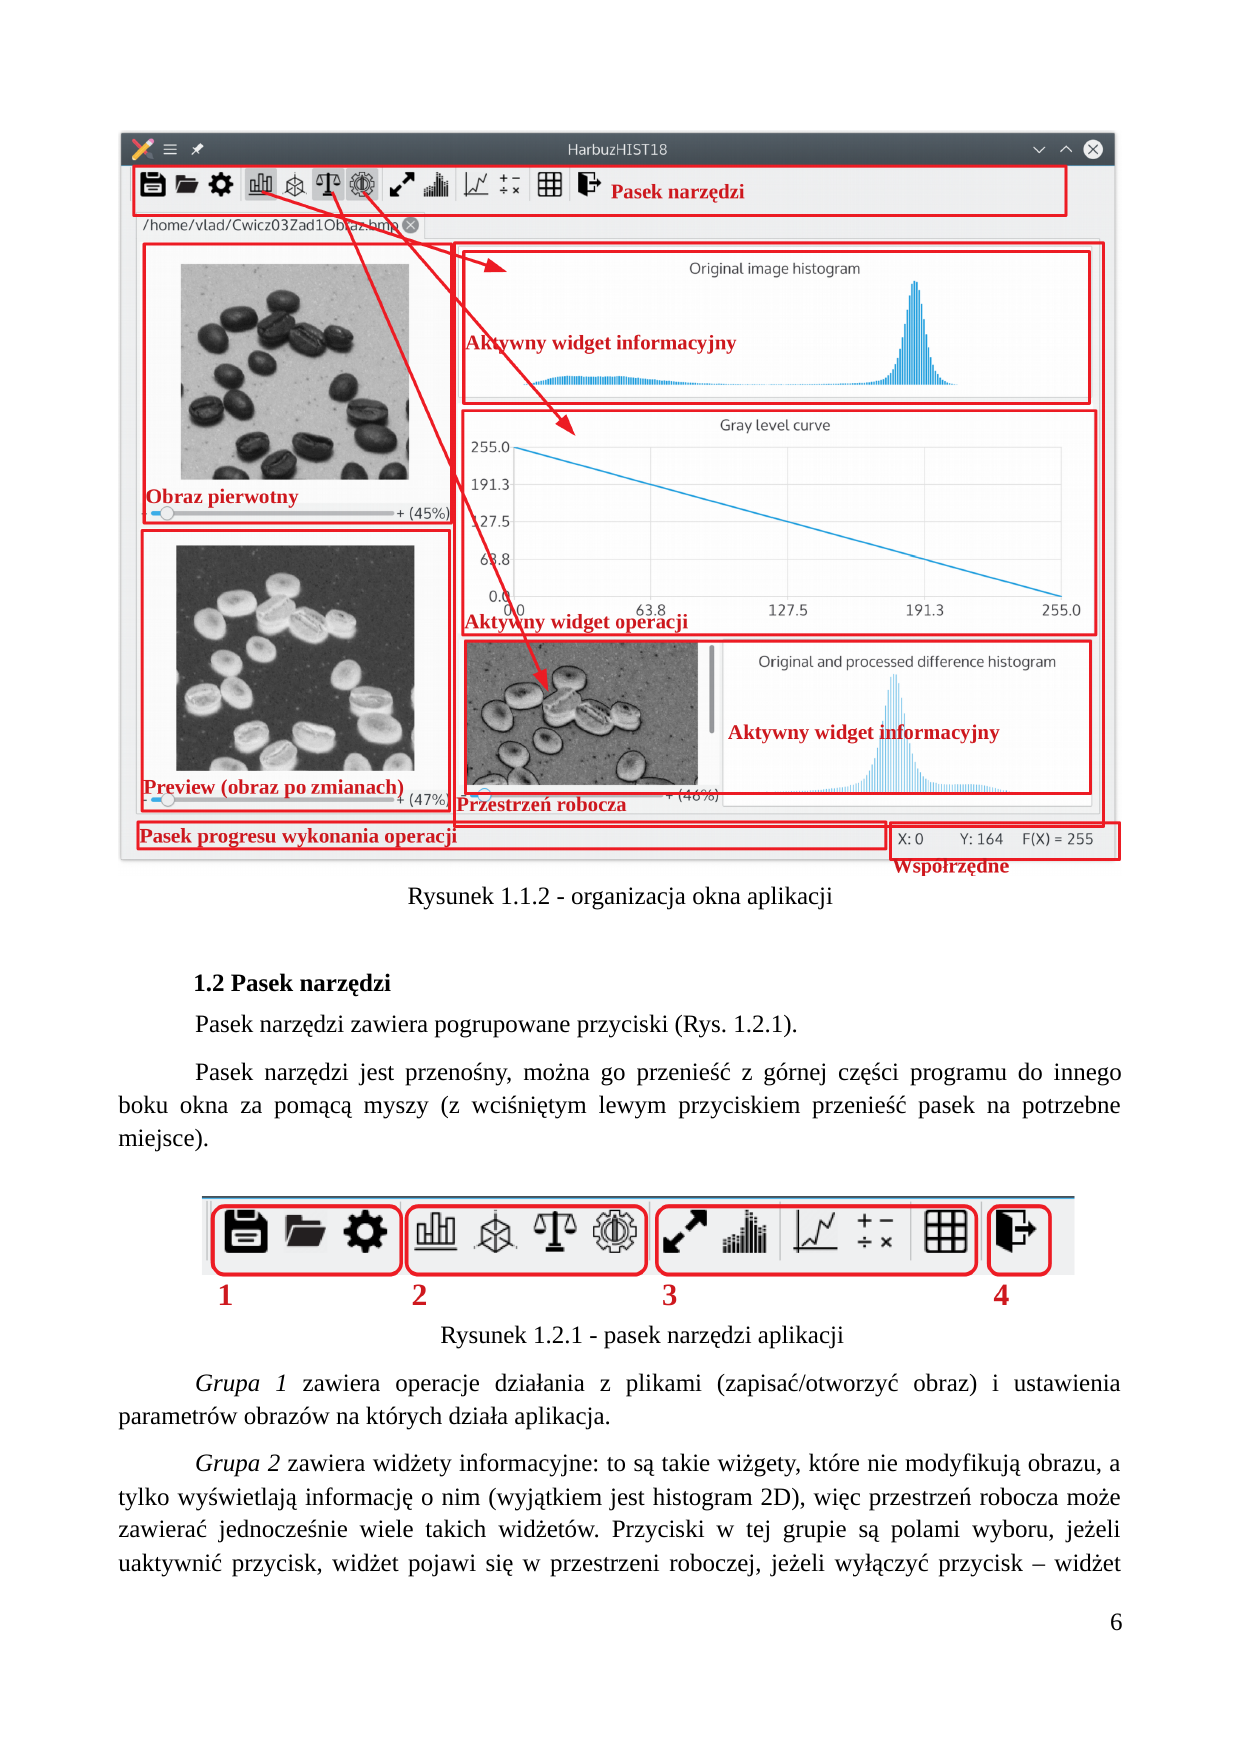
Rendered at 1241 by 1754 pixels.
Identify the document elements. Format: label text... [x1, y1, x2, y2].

text Rysunek 1.1.2 - organizacja okna aplikacji [118, 876, 1122, 910]
text Grupa 1 zawiera operacje działania z plikami (zapisać/otworzyć obraz) i ustawienia parametrów obrazów na których działa aplikacja. [118, 1368, 1122, 1430]
picture [118, 130, 1123, 876]
text Rysunek 1.2.1 - pasek narzędzi aplikacji [195, 1315, 1089, 1349]
picture [194, 1182, 1089, 1315]
text Pasek narzędzi jest przenośny, można go przenieść z górnej części programu do innego boku okna za pomącą myszy (z wciśniętym lewym przyciskiem przenieść pasek na potrzebne miejsce). [118, 1057, 1122, 1151]
text Pasek narzędzi zawiera pogrupowane przyciski (Rys. 1.2.1). [118, 1009, 1122, 1038]
text Grupa 2 zawiera widżety informacyjne: to są takie wiżgety, które nie modyfikują obrazu, a tylko wyświetlają informację o nim (wyjątkiem jest histogram 2D), więc przestrzeń robocza może zawierać jednocześnie wiele takich widżetów. Przyciski w tej grupie są polami wyboru, jeżeli uaktywnić przycisk, widżet pojawi się w przestrzeni roboczej, jeżeli wyłączyć przycisk – widżet [118, 1448, 1122, 1576]
subtitle 1.2 Pasek narzędzi [118, 968, 1122, 997]
